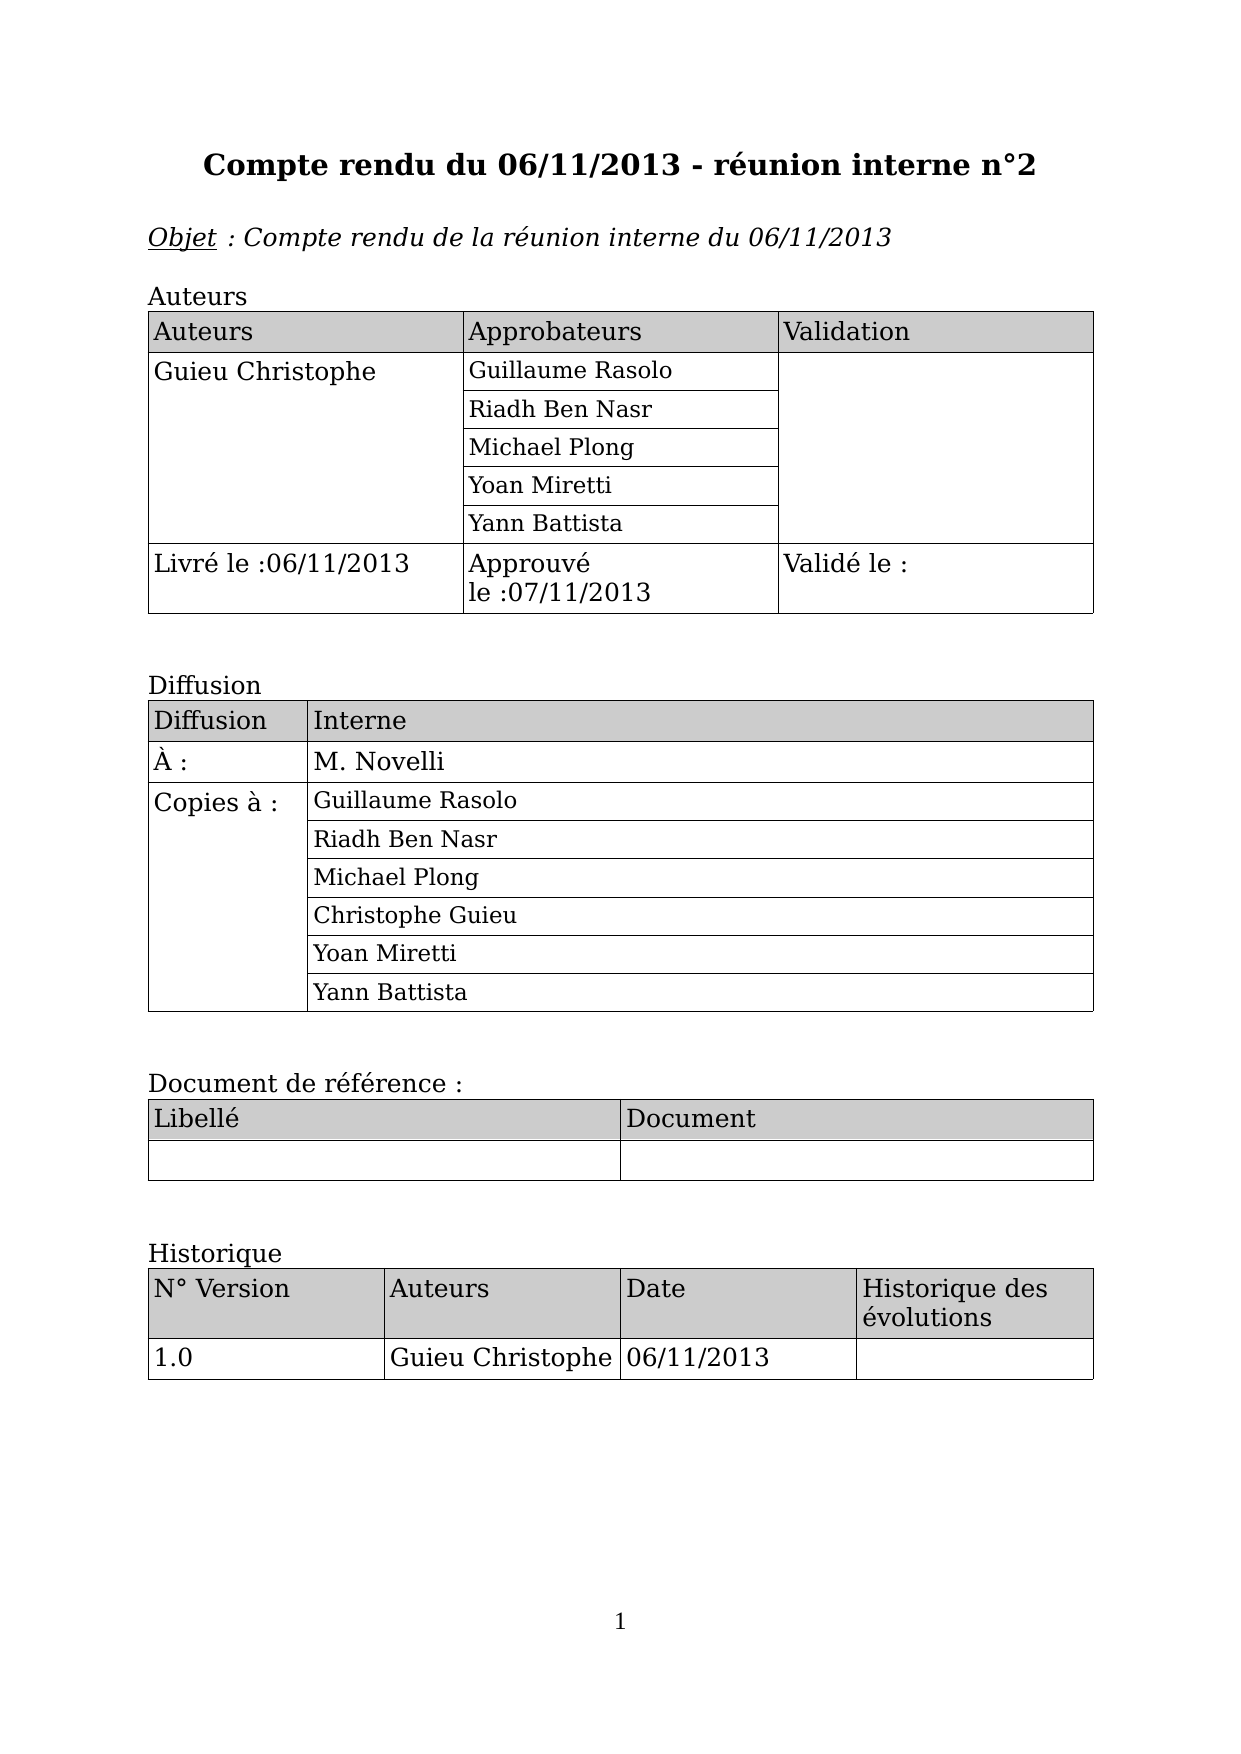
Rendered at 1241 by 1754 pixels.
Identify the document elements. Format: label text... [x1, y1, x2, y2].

table_cell À : [149, 742, 307, 782]
table_cell Guieu Christophe [385, 1339, 620, 1378]
table_cell Yann Battista [464, 506, 778, 543]
text Historique [148, 1239, 1093, 1268]
table_cell Yann Battista [308, 974, 1093, 1011]
table_header Validation [779, 312, 1093, 352]
table_header Date [621, 1269, 856, 1338]
table_cell Riadh Ben Nasr [464, 391, 778, 428]
table_cell M. Novelli [308, 742, 1093, 782]
table_cell Guieu Christophe [149, 353, 463, 543]
text Objet : Compte rendu de la réunion interne du 06/11/2013 [148, 223, 1093, 253]
table_cell Copies à : [149, 783, 307, 1011]
table_cell [149, 1141, 620, 1180]
table_cell Christophe Guieu [308, 898, 1093, 935]
table_cell Guillaume Rasolo [464, 353, 778, 390]
table_cell 06/11/2013 [621, 1339, 856, 1378]
table_cell 1.0 [149, 1339, 384, 1378]
table_header Historique des évolutions [857, 1269, 1093, 1338]
table_cell [621, 1141, 1093, 1180]
text Diffusion [148, 671, 1093, 700]
table_header Auteurs [385, 1269, 620, 1338]
table_cell Riadh Ben Nasr [308, 821, 1093, 858]
table_header Diffusion [149, 701, 307, 741]
text Compte rendu du 06/11/2013 - réunion interne n°2 [148, 148, 1093, 182]
table_cell Validé le : [779, 544, 1093, 613]
table_header Libellé [149, 1100, 620, 1139]
table_header Document [621, 1100, 1093, 1139]
table_cell Michael Plong [308, 859, 1093, 897]
text Document de référence : [148, 1070, 1093, 1099]
table_cell Yoan Miretti [464, 467, 778, 505]
table_cell [779, 353, 1093, 543]
table_header N° Version [149, 1269, 384, 1338]
table_header Interne [308, 701, 1093, 741]
table_cell Yoan Miretti [308, 936, 1093, 973]
table_header Auteurs [149, 312, 463, 352]
table_cell Michael Plong [464, 429, 778, 466]
table_cell [857, 1339, 1093, 1378]
table_cell Livré le :06/11/2013 [149, 544, 463, 613]
table_cell Guillaume Rasolo [308, 783, 1093, 820]
table_cell Approuvé le :07/11/2013 [464, 544, 778, 613]
text Auteurs [148, 282, 1093, 311]
table_header Approbateurs [464, 312, 778, 352]
